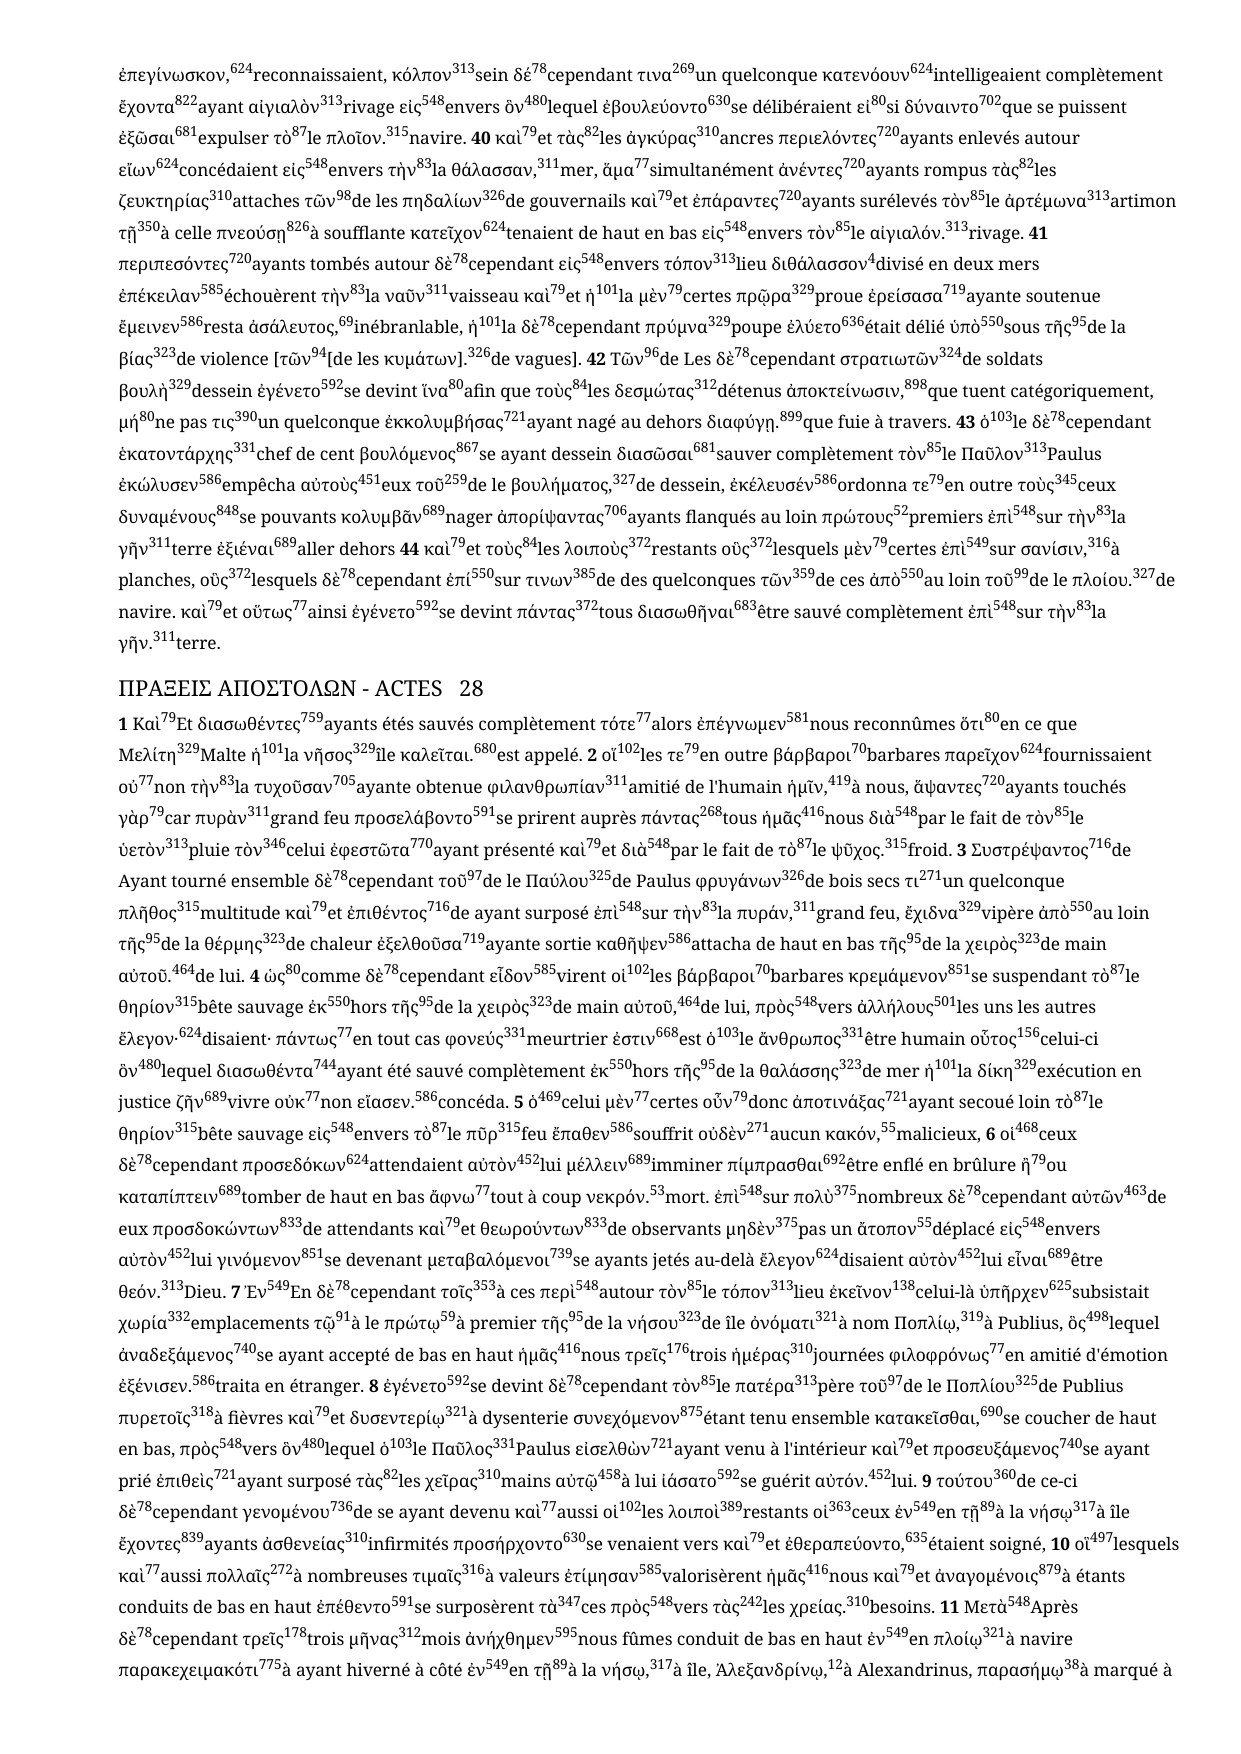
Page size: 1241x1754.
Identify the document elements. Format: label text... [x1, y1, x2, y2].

text 1 Καὶ79Et διασωθέντες759ayants étés sauvés complètement τότε77alors ἐπέγνωμεν581nous reconnûmes ὅτι80en ce que Μελίτη329Malte ἡ101la νῆσος329île καλεῖται.680est appelé. 2 οἵ102les τε79en outre βάρβαροι70barbares παρεῖχον624fournissaient οὐ77non τὴν83la τυχοῦσαν705ayante obtenue φιλανθρωπίαν311amitié de l'humain ἡμῖν,419à nous, ἅψαντες720ayants touchés γὰρ79car πυρὰν311grand feu προσελάβοντο591se prirent auprès πάντας268tous ἡμᾶς416nous διὰ548par le fait de τὸν85le ὑετὸν313pluie τὸν346celui ἐφεστῶτα770ayant présenté καὶ79et διὰ548par le fait de τὸ87le ψῦχος.315froid. 3 Συστρέψαντος716de Ayant tourné ensemble δὲ78cependant τοῦ97de le Παύλου325de Paulus φρυγάνων326de bois secs τι271un quelconque πλῆθος315multitude καὶ79et ἐπιθέντος716de ayant surposé ἐπὶ548sur τὴν83la πυράν,311grand feu, ἔχιδνα329vipère ἀπὸ550au loin τῆς95de la θέρμης323de chaleur ἐξελθοῦσα719ayante sortie καθῆψεν586attacha de haut en bas τῆς95de la χειρὸς323de main αὐτοῦ.464de lui. 4 ὡς80comme δὲ78cependant εἶδον585virent οἱ102les βάρβαροι70barbares κρεμάμενον851se suspendant τὸ87le θηρίον315bête sauvage ἐκ550hors τῆς95de la χειρὸς323de main αὐτοῦ,464de lui, πρὸς548vers ἀλλήλους501les uns les autres ἔλεγον·624disaient· πάντως77en tout cas φονεύς331meurtrier ἐστιν668est ὁ103le ἄνθρωπος331être humain οὗτος156celui-ci ὃν480lequel διασωθέντα744ayant été sauvé complètement ἐκ550hors τῆς95de la θαλάσσης323de mer ἡ101la δίκη329exécution en justice ζῆν689vivre οὐκ77non εἴασεν.586concéda. 5 ὁ469celui μὲν77certes οὖν79donc ἀποτινάξας721ayant secoué loin τὸ87le θηρίον315bête sauvage εἰς548envers τὸ87le πῦρ315feu ἔπαθεν586souffrit οὐδὲν271aucun κακόν,55malicieux, 6 οἱ468ceux δὲ78cependant προσεδόκων624attendaient αὐτὸν452lui μέλλειν689imminer πίμπρασθαι692être enflé en brûlure ἢ79ou καταπίπτειν689tomber de haut en bas ἄφνω77tout à coup νεκρόν.53mort. ἐπὶ548sur πολὺ375nombreux δὲ78cependant αὐτῶν463de eux προσδοκώντων833de attendants καὶ79et θεωρούντων833de observants μηδὲν375pas un ἄτοπον55déplacé εἰς548envers αὐτὸν452lui γινόμενον851se devenant μεταβαλόμενοι739se ayants jetés au-delà ἔλεγον624disaient αὐτὸν452lui εἶναι689être θεόν.313Dieu. 7 Ἐν549En δὲ78cependant τοῖς353à ces περὶ548autour τὸν85le τόπον313lieu ἐκεῖνον138celui-là ὑπῆρχεν625subsistait χωρία332emplacements τῷ91à le πρώτῳ59à premier τῆς95de la νήσου323de île ὀνόματι321à nom Ποπλίῳ,319à Publius, ὃς498lequel ἀναδεξάμενος740se ayant accepté de bas en haut ἡμᾶς416nous τρεῖς176trois ἡμέρας310journées φιλοφρόνως77en amitié d'émotion ἐξένισεν.586traita en étranger. 8 ἐγένετο592se devint δὲ78cependant τὸν85le πατέρα313père τοῦ97de le Ποπλίου325de Publius πυρετοῖς318à fièvres καὶ79et δυσεντερίῳ321à dysenterie συνεχόμενον875étant tenu ensemble κατακεῖσθαι,690se coucher de haut en bas, πρὸς548vers ὃν480lequel ὁ103le Παῦλος331Paulus εἰσελθὼν721ayant venu à l'intérieur καὶ79et προσευξάμενος740se ayant prié ἐπιθεὶς721ayant surposé τὰς82les χεῖρας310mains αὐτῷ458à lui ἰάσατο592se guérit αὐτόν.452lui. 9 τούτου360de ce-ci δὲ78cependant γενομένου736de se ayant devenu καὶ77aussi οἱ102les λοιποὶ389restants οἱ363ceux ἐν549en τῇ89à la νήσῳ317à île ἔχοντες839ayants ἀσθενείας310infirmités προσήρχοντο630se venaient vers καὶ79et ἐθεραπεύοντο,635étaient soigné, 10 οἳ497lesquels καὶ77aussi πολλαῖς272à nombreuses τιμαῖς316à valeurs ἐτίμησαν585valorisèrent ἡμᾶς416nous καὶ79et ἀναγομένοις879à étants conduits de bas en haut ἐπέθεντο591se surposèrent τὰ347ces πρὸς548vers τὰς242les χρείας.310besoins. 11 Μετὰ548Après δὲ78cependant τρεῖς178trois μῆνας312mois ἀνήχθημεν595nous fûmes conduit de bas en haut ἐν549en πλοίῳ321à navire παρακεχειμακότι775à ayant hiverné à côté ἐν549en τῇ89à la νήσῳ,317à île, Ἀλεξανδρίνῳ,12à Alexandrinus, παρασήμῳ38à marqué à côté Διοσκούροις.318à Dioscures. 12 καὶ79et καταχθέντες759ayants étés menés de haut en bas εἰς548envers Συρακούσας310Syracuse ἐπεμείναμεν581nous restâmes sur ἡμέρας310journées τρεῖς,176trois, 13 ὅθεν77d'où περιελόντες720ayants enlevés autour κατηντήσαμεν581nous atteignîmes à l'encontre εἰς548envers Ῥήγιον.315Regium. καὶ79et μετὰ548après μίαν177une ἡμέραν311journée ἐπιγενομένου734de se ayant arrivé sur νότου325de sud δευτεραῖοι70secondaires jours ἤλθομεν581nous vînmes εἰς548envers Ποτιόλους,312Puteoli, 14 οὗ77où εὑρόντες720ayants trouvés ἀδελφοὺς312frères παρεκλήθημεν595nous fûmes appelé à côté παρ᾽549à côté αὐτοῖς457à eux ἐπιμεῖναι681rester sur ἡμέρας310journées ἑπτά·176sept· καὶ79et οὕτως77ainsi εἰς548envers τὴν83la Ῥώμην311Rome ἤλθαμεν.581nous vînmes. 15 κἀκεῖθεν77et de là οἱ102les ἀδελφοὶ330frères ἀκούσαντες720ayants écoutés τὰ347ces περὶ550autour ἡμῶν423de nous ἦλθαν585vinrent εἰς548envers ἀπάντησιν311rencontre de loin ἡμῖν419à nous ἄχρι552jusqu'à l'extrémité Ἀππίου325de Appius φόρου327de Forum καὶ79et Τριῶν188de Trois ταβερνῶν,322de tavernes, οὓς479lesquels ἰδὼν721ayant vu ὁ103le Παῦλος331Paulus εὐχαριστήσας721ayant rendu grâce τῷ91à le θεῷ319à Dieu ἔλαβεν586prit θάρσος.315courage. 16 Ὅτε80Lorsque δὲ78cependant εἰσήλθομεν581nous vînmes à l'intérieur εἰς548envers Ῥώμην,311Rome, ἐπετράπη600fut permis τῷ91à le Παύλῳ319à Paulus μένειν689rester καθ᾽548selon ἑαυτὸν528lui-même σὺν549avec τῷ91à le φυλάσσοντι828à gardiennant αὐτὸν452lui στρατιώτῃ.319à soldat. 17 Ἐγένετο592Se devint δὲ78cependant μετὰ548après ἡμέρας310journées τρεῖς176trois συγκαλέσασθαι682se appeler ensemble αὐτὸν452lui τοὺς345ceux ὄντας821étants τῶν96de les Ἰουδαίων64de Ioudaiens πρώτους·52premiers· συνελθόντων715de ayants venus ensemble δὲ78cependant αὐτῶν463de eux ἔλεγεν625disait πρὸς548vers αὐτούς·451eux· ἐγώ,431moi, ἄνδρες336hommes ἀδελφοί,336frères, οὐδὲν375aucun ἐναντίον55à l'encontre ποιήσας721ayant fait τῷ91à le λαῷ319à peuple ἢ79ou τοῖς92à les ἔθεσιν320à coutumes τοῖς92à les πατρῴοις11à paternels δέσμιος331lié ἐξ550hors Ἱεροσολύμων326de Ierosoluma παρεδόθην596je fus livré εἰς548envers τὰς82les χεῖρας310mains τῶν96de les Ῥωμαίων,64de Romains, 18 οἵτινες497lesquels des quelconques ἀνακρίναντές720ayants jugés de bas en haut με417moi ἐβούλοντο630se avaient dessein ἀπολῦσαι681délier au loin διὰ548par le fait de τὸ348ce μηδεμίαν267pas une αἰτίαν311cause θανάτου325de trépas ὑπάρχειν689subsister ἐν549en ἐμοί.420à moi. 19 ἀντιλεγόντων833de contredisants δὲ78cependant τῶν96de les Ἰουδαίων64de Ioudaiens ἠναγκάσθην596je fus contraint ἐπικαλέσασθαι682se surnommer Καίσαρα313Kaesar οὐχ77non ὡς80comme τοῦ99de le ἔθνους327de ethnie μου424de moi ἔχων840ayant τι375un quelconque κατηγορεῖν.689accuser. 20 διὰ548par le fait de ταύτην136celle-ci οὖν79donc τὴν83la αἰτίαν311cause παρεκάλεσα582j'appelai à côté ὑμᾶς436vous ἰδεῖν681voir καὶ79et προσλαλῆσαι,681bavarder auprès, ἕνεκεν552à cause γὰρ79car τῆς95de la ἐλπίδος323de espérance τοῦ97de le Ἰσραὴλ325de Israël τὴν83la ἅλυσιν311chaîne ταύτην136celle-ci περίκειμαι.676je suis couché autour. 21 οἱ468ceux δὲ78cependant πρὸς548vers αὐτὸν452lui εἶπαν·585dirent· ἡμεῖς430nous οὔτε79ni γράμματα314lettres περὶ550autour σοῦ442de toi ἐδεξάμεθα587nous nous acceptâmes ἀπὸ550au loin τῆς95de la Ἰουδαίας323de Ioudaia οὔτε79ni παραγενόμενός740se ayant devenu à côté τις390un quelconque τῶν96de les ἀδελφῶν324de frères ἀπήγγειλεν586rapporta annonce ἢ79ou ἐλάλησέν586bavarda τι375un quelconque περὶ550autour σοῦ442de toi πονηρόν.55méchant. 22 ἀξιοῦμεν663nous jugeons digne δὲ78cependant παρὰ550à côté σοῦ442de toi ἀκοῦσαι681écouter ἃ481lesquels φρονεῖς,666tu penses, περὶ550autour μὲν340certes γὰρ79car τῆς95de la αἱρέσεως323de hérésie ταύτης148de celle-ci γνωστὸν49connu ἡμῖν419à nous ἐστιν668est ὅτι80en ce que πανταχοῦ77partout ἀντιλέγεται.680est contredit. 23 Ταξάμενοι739Se ayants ordonnancés δὲ78cependant αὐτῷ458à lui ἡμέραν311journée ἦλθον585vinrent πρὸς548vers αὐτὸν452lui εἰς548envers τὴν83la ξενίαν311étrangeté πλείονες70plus nombreusement οἷς485à lesquels ἐξετίθετο631se exposait διαμαρτυρόμενος867se passant témoignage τὴν83la βασιλείαν311royauté τοῦ97de le θεοῦ,325de Dieu, πείθων840persuadant τε79en outre αὐτοὺς451eux περὶ550autour τοῦ97de le Ἰησοῦ325de Iésous ἀπό550au loin τε79en outre τοῦ97de le νόμου325de loi Μωϋσέως325de Môusês καὶ79et τῶν96de les προφητῶν,324de prophètes, ἀπὸ547au loin πρωῒ77matinalement ἕως552jusqu'à ce que ἑσπέρας.323de soirée. 24 καὶ79et οἱ363ceux μὲν79certes ἐπείθοντο635étaient persuadé τοῖς353à ces λεγομένοις,881à étants dits, οἱ363ceux δὲ78cependant ἠπίστουν·624croyaient pas· 25 ἀσύμφωνοι46sans consonances de voix δὲ78cependant ὄντες839étants πρὸς548vers ἀλλήλους501les uns les autres ἀπελύοντο630se déliaient au loin εἰπόντος716de ayant dit τοῦ97de le Παύλου325de Paulus ῥῆμα315oral ἕν,181un, ὅτι80en ce que καλῶς77bellement τὸ105le πνεῦμα333souffle τὸ105le ἅγιον24saint ἐλάλησεν586bavarda διὰ550par Ἠσαΐου325de Ésaïa τοῦ97de le προφήτου325de prophète πρὸς548vers τοὺς84les πατέρας312pères ὑμῶν441de vous 26 λέγων·840disant· πορεύθητι563sois allé πρὸς548vers τὸν85le λαὸν313peuple τοῦτον138celui-ci καὶ79et εἰπόν·554dis· ἀκοῇ317à ouïe ἀκούσετε603vous écouterez καὶ79et οὐ77non μὴ77ne pas συνῆτε896que vous compreniez καὶ79et βλέποντες839regardants βλέψετε603vous regarderez καὶ79et οὐ77non μὴ77ne pas ἴδητε·896que vous voyiez· 27 ἐπαχύνθη600fut épaissi γὰρ79car ἡ101la καρδία329coeur τοῦ97de le λαοῦ325de peuple τούτου150de celui-ci καὶ79et τοῖς252à les ὠσὶν320à oreilles βαρέως77lourdement ἤκουσαν585écoutèrent καὶ79et τοὺς84les ὀφθαλμοὺς312yeux αὐτῶν463de eux ἐκάμμυσαν·585fermèrent de haut en bas· μήποτε80de peur que ἴδωσιν898que voient τοῖς250à les ὀφθαλμοῖς318à yeux καὶ79et τοῖς252à les ὠσὶν320à oreilles ἀκούσωσιν898que écoutent καὶ79et τῇ249à la καρδίᾳ317à coeur συνῶσιν898que comprennent καὶ79et ἐπιστρέψωσιν,898que tournent sur, καὶ79et ἰάσομαι608je me guérirai αὐτούς.451eux. 28 γνωστὸν49connu οὖν79donc ἔστω572soit ὑμῖν438à vous ὅτι80en ce que τοῖς92à les ἔθνεσιν320à ethnies ἀπεστάλη600fut envoyé τοῦτο158ce-ci τὸ105le σωτήριον73salut τοῦ97de le θεοῦ·325de Dieu· αὐτοὶ468eux καὶ79et ἀκούσονται.611se écouteront. 29 30 Ἐνέμεινεν586Resta dans δὲ78cependant διετίαν311deux années ὅλην267toute entière ἐν549en ἰδίῳ123à en propre μισθώματι321à location καὶ79et ἀπεδέχετο631se acceptait loin πάντας372tous τοὺς345ceux εἰσπορευομένους848se allants à l'intérieur πρὸς548vers αὐτόν,452lui, 31 κηρύσσων840annonçant τὴν83la βασιλείαν311royauté τοῦ97de le θεοῦ325de Dieu καὶ79et διδάσκων840enseignant τὰ347ces περὶ550autour τοῦ97de le κυρίου325de Maître Ἰησοῦ325de Iésous Χριστοῦ325de Christ μετὰ550avec πάσης279de toute παρρησίας323de oralité franche ἀκωλύτως.77sans empêchement. [118, 707, 1181, 1682]
text 1 Ὡς80Comme δὲ78cependant ἐκρίθη600fut jugé τοῦ360de ce ἀποπλεῖν689naviguer au loin ἡμᾶς416nous εἰς548envers τὴν83la Ἰταλίαν,311Italie, παρεδίδουν624livraient τόν85le τε79en outre Παῦλον313Paulus καί79et τινας268des quelconques ἑτέρους114autres-différents δεσμώτας312détenus ἑκατοντάρχῃ319à chef de cent ὀνόματι321à nom Ἰουλίῳ319à Ioulios σπείρης323de spirale Σεβαστῆς.14de Vénérable. 2 ἐπιβάντες720ayants surmontés δὲ78cependant πλοίῳ321à navire Ἀδραμυττηνῷ12à Adramytte μέλλοντι830à imminant πλεῖν689naviguer εἰς548envers τοὺς84les κατὰ548selon τὴν83la Ἀσίαν311Asie τόπους312lieux ἀνήχθημεν595nous fûmes conduit de bas en haut ὄντος834de étant σὺν549avec ἡμῖν419à nous Ἀριστάρχου325de Aristarque Μακεδόνος325de Macédonien Θεσσαλονικέως.325de Thessalonicien. 3 τῇ89à la τε79en outre ἑτέρᾳ376à autre-différente κατήχθημεν595nous fûmes mené de haut en bas εἰς548envers Σιδῶνα,311Sidon, φιλανθρώπως77en amitié de l'humain τε79en outre ὁ103le Ἰούλιος331Ioulios τῷ91à le Παύλῳ319à Paulus χρησάμενος740se ayant utilisé ἐπέτρεψεν586permit πρὸς548vers τοὺς244les φίλους52amis πορευθέντι748à ayant été allé ἐπιμελείας323de soin τυχεῖν.681obtenir. 4 κἀκεῖθεν77et de là ἀναχθέντες759ayants étés conduits de bas en haut ὑπεπλεύσαμεν581nous naviguâmes sous τὴν83la Κύπρον311Chypre διὰ548par le fait de τὸ348ce τοὺς84les ἀνέμους312vents εἶναι689être ἐναντίους,31aux encontres, 5 τό87le τε79en outre πέλαγος315haute mer τὸ348ce κατὰ548selon τὴν83la Κιλικίαν311Cilicie καὶ79et Παμφυλίαν311Pamphylie διαπλεύσαντες720ayants navigués à travers κατήλθομεν581nous vînmes de haut en bas εἰς548envers Μύρα314Myra τῆς95de la Λυκίας.323de Lycie. 6 Κἀκεῖ77Et là εὑρὼν721ayant trouvé ὁ103le ἑκατοντάρχης331chef de cent πλοῖον315navire Ἀλεξανδρῖνον6Alexandrinus πλέον824naviguant εἰς548envers τὴν83la Ἰταλίαν311Italie ἐνεβίβασεν586fit embarquer ἡμᾶς416nous εἰς548envers αὐτό.454lui. 7 ἐν549en ἱκαναῖς7à assez-importantes δὲ78cependant ἡμέραις316à journées βραδυπλοοῦντες839naviguants lentement καὶ79et μόλις77laborieusement γενόμενοι739se ayants devenus κατὰ548selon τὴν83la Κνίδον,311Knidos, μὴ77ne pas προσεῶντος834de concédant vers ἡμᾶς416nous τοῦ97de le ἀνέμου325de vent ὑπεπλεύσαμεν581nous naviguâmes sous τὴν83la Κρήτην311Crète κατὰ548selon Σαλμώνην,311Salmone, 8 μόλις77laborieusement τε79en outre παραλεγόμενοι866se côtoyants αὐτὴν450elle ἤλθομεν581nous vînmes εἰς548envers τόπον313lieu τινὰ269un quelconque καλούμενον875étant appelé Καλοὺς3Beaux λιμένας312ports ᾧ486à lequel ἐγγὺς77proche πόλις329cité ἦν625était Λασαία.329Lasaia. 9 Ἱκανοῦ16de Assez-important δὲ78cependant χρόνου325de temps διαγενομένου734de se ayant devenu au travers καὶ79et ὄντος834de étant ἤδη77déjà ἐπισφαλοῦς42de prompt à chute τοῦ97de le πλοὸς325de navigation διὰ548par le fait de τὸ348ce καὶ77aussi τὴν83la νηστείαν311jeûne ἤδη77déjà παρεληλυθέναι686avoir passé à côté παρῄνει625exhortait ὁ103le Παῦλος331Paulus 10 λέγων840disant αὐτοῖς·457à eux· ἄνδρες,336hommes, θεωρῶ664j'observe ὅτι80en ce que μετὰ550avec ὕβρεως323de brutalité καὶ79et πολλῆς279de nombreuse ζημίας323de dommage οὐ77non μόνον77seulement τοῦ99de le φορτίου327de charge καὶ79et τοῦ99de le πλοίου327de navire ἀλλὰ79mais καὶ77aussi τῶν94de les ψυχῶν322de âmes ἡμῶν423de nous μέλλειν689imminer ἔσεσθαι685se avoir à être τὸν85le πλοῦν.313navigation. 11 ὁ103le δὲ78cependant ἑκατοντάρχης331chef de cent τῷ91à le κυβερνήτῃ319à pilote καὶ79et τῷ91à le ναυκλήρῳ319à nautonier μᾶλλον77davantage ἐπείθετο636était persuadé ἢ79ou τοῖς353à ces ὑπὸ550sous Παύλου325de Paulus λεγομένοις.881à étants dits. 12 ἀνευθέτου42de pas bien placé δὲ78cependant τοῦ97de le λιμένος325de port ὑπάρχοντος834de subsistant πρὸς548vers παραχειμασίαν311hivernage à côté οἱ102les πλείονες70plus nombreusement ἔθεντο591se posèrent βουλὴν311dessein ἀναχθῆναι683être conduit de bas en haut ἐκεῖθεν,77de là, εἴ80si πως77en quelque manière δύναιντο702que se puissent καταντήσαντες720ayants atteints à l'encontre εἰς548envers Φοίνικα313Foinikas παραχειμάσαι681hiverner à côté λιμένα313port τῆς95de la Κρήτης323de Crète βλέποντα822regardant κατὰ548selon λίβα313sud-ouest καὶ79et κατὰ548selon χῶρον.313nord-ouest. 13 Ὑποπνεύσαντος716de Ayant soufflé en dessous δὲ78cependant νότου325de sud δόξαντες720ayants estimés τῆς95de la προθέσεως323de proposition κεκρατηκέναι,686avoir saisi avec force, ἄραντες720ayants levés ἆσσον77de près παρελέγοντο630se côtoyaient τὴν83la Κρήτην.311Crète. 14 μετ᾽548après οὐ77non πολὺ375nombreux δὲ78cependant ἔβαλεν586jeta κατ᾽550contre αὐτῆς462de elle ἄνεμος331vent τυφωνικὸς22typhonien ὁ364celui καλούμενος891étant appelé εὐρακύλων·331Eurakulon· 15 συναρπασθέντος756de ayant été ravi avec δὲ78cependant τοῦ99de le πλοίου327de navire καὶ79et μὴ77ne pas δυναμένου863de se pouvant ἀντοφθαλμεῖν689voir contre τῷ91à le ἀνέμῳ319à vent ἐπιδόντες720ayants donnés de surcroît ἐφερόμεθα.632nous étions porté. 16 νησίον315îlot δέ78cependant τι271un quelconque ὑποδραμόντες720ayants courus sous καλούμενον877étant appelé Καῦδα315Κauda ἰσχύσαμεν581nous eûmes la ténacité μόλις77laborieusement περικρατεῖς46forts autour γενέσθαι682se devenir τῆς95de la σκάφης,323de barque, 17 ἣν478laquelle ἄραντες720ayants levés βοηθείαις316à aides ἐχρῶντο630se utilisaient ὑποζωννύντες839ceignants au dessous τὸ87le πλοῖον,315navire, φοβούμενοί866se effrayants τε79en outre μὴ80ne pas εἰς548envers τὴν83la Σύρτιν311Syrte ἐκπέσωσιν,898que tombent dehors, χαλάσαντες720ayants lâchés τὸ87le σκεῦος,315ustensile, οὕτως77ainsi ἐφέροντο.635étaient porté. 18 σφοδρῶς77en véhémence δὲ78cependant χειμαζομένων884de étants tempêtés ἡμῶν423de nous τῇ350à celle ἑξῆς77suivant ἐκβολὴν311éjection ἐποιοῦντο630se faisaient 19 καὶ79et τῇ89à la τρίτῃ57à troisième αὐτόχειρες70de leurs propres mains τὴν83la σκευὴν311équipement τοῦ99de le πλοίου327de navire ἔρριψαν.585flanquèrent. 20 μήτε79et ni δὲ78cependant ἡλίου325de soleil μήτε79et ni ἄστρων326de astres ἐπιφαινόντων835de brillants sur ἐπὶ548sur πλείονας1plus nombreusement ἡμέρας,310journées, χειμῶνός325de tempête hivernale τε79en outre οὐκ77non ὀλίγου384de peu ἐπικειμένου,861de se couchant sur, λοιπὸν77pour le reste περιῃρεῖτο636était enlevé autour ἐλπὶς329espérance πᾶσα285toute τοῦ360de ce σῴζεσθαι692être sauvé ἡμᾶς.416nous. 21 Πολλῆς279de Nombreuse τε79en outre ἀσιτίας323de abstinence de froment ὑπαρχούσης832de subsistante τότε77alors σταθεὶς760ayant été dressé ὁ103le Παῦλος331Paulus ἐν549en μέσῳ61à au milieu αὐτῶν463de eux εἶπεν·586dit· ἔδει625attachait de lien μέν,77certes, ὦ304O ἄνδρες,336hommes, πειθαρχήσαντάς706ayants obéis à l'autorité μοι420à moi μὴ77ne pas ἀνάγεσθαι692être conduit de bas en haut ἀπὸ550au loin τῆς95de la Κρήτης323de Crète κερδῆσαί681gagner τε79en outre τὴν83la ὕβριν311brutalité ταύτην136celle-ci καὶ79et τὴν83la ζημίαν.311dommage. 22 καὶ79et τὰ347ces νῦν77maintenant παραινῶ664j'exhorte ὑμᾶς436vous εὐθυμεῖν·689être bien en fureur· ἀποβολὴ329rejet au loin γὰρ79car ψυχῆς323de âme οὐδεμία285aucune ἔσται612se sera ἐξ550hors ὑμῶν441de vous πλὴν552toutefois τοῦ99de le πλοίου.327de navire. 23 παρέστη586dressa à côté γάρ79car μοι420à moi ταύτῃ142à celle-ci τῇ89à la νυκτὶ317à nuit τοῦ97de le θεοῦ,325de Dieu, οὗ492de lequel εἰμι664je suis [ἐγὼ]431[moi] ᾧ486à lequel καὶ77aussi λατρεύω,664j'adore, ἄγγελος331messager 24 λέγων·840disant· μὴ77ne pas φοβοῦ,574te effraie, Παῦλε,337Paulus, Καίσαρί319à Kaesar σε437toi δεῖ668attache de lien παραστῆναι,681dresser à côté, καὶ79et ἰδοὺ306voici κεχάρισταί648s'a fait grâce σοι439à toi ὁ103le θεὸς331Dieu πάντας372tous τοὺς345ceux πλέοντας821naviguants μετὰ550avec σοῦ.442de toi. 25 διὸ79c'est pourquoi εὐθυμεῖτε,569soyez bien en fureur, ἄνδρες·336hommes· πιστεύω664je crois γὰρ79car τῷ91à le θεῷ319à Dieu ὅτι80en ce que οὕτως77ainsi ἔσται612se sera καθ᾽548selon ὃν295lequel τρόπον313manière λελάληταί654a été bavardé μοι.420à moi. 26 εἰς548envers νῆσον311île δέ78cependant τινα267une quelconque δεῖ668attache de lien ἡμᾶς416nous ἐκπεσεῖν.681tomber dehors. 27 Ὡς80Comme δὲ78cependant τεσσαρεσκαιδεκάτη212quatorzième νὺξ329nuit ἐγένετο592se devint διαφερομένων884de étants différés ἡμῶν423de nous ἐν549en τῷ91à le Ἀδρίᾳ,319à Adriatique, κατὰ548selon μέσον55au milieu τῆς95de la νυκτὸς323de nuit ὑπενόουν624soupçonnaient οἱ102les ναῦται330matelots προσάγειν689amener τινὰ267une quelconque αὐτοῖς457à eux χώραν.311région. 28 καὶ79et βολίσαντες720ayants sondés εὗρον585trouvèrent ὀργυιὰς310orgyies εἴκοσι,176vingt, βραχὺ6court δὲ78cependant διαστήσαντες720ayants dressés à travers καὶ79et πάλιν77de nouveau βολίσαντες720ayants sondés εὗρον585trouvèrent ὀργυιὰς310orgyies δεκαπέντε·176quinze· 29 φοβούμενοί866se effrayants τε79en outre μή80ne pas που77quelque part où κατὰ548selon τραχεῖς3raboteux τόπους312lieux ἐκπέσωμεν,894que nous tombions dehors, ἐκ550hors πρύμνης323de poupe ῥίψαντες720ayants flanqués ἀγκύρας310ancres τέσσαρας176quatre ηὔχοντο630se souhaitaient ἡμέραν311journée γενέσθαι.682se devenir. 30 Τῶν96de Les δὲ78cependant ναυτῶν324de matelots ζητούντων833de cherchants φυγεῖν681fuir ἐκ550hors τοῦ99de le πλοίου327de navire καὶ79et χαλασάντων715de ayants lâchés τὴν83la σκάφην311barque εἰς548envers τὴν83la θάλασσαν311mer προφάσει317à apparence en avant ὡς80comme ἐκ550hors πρῴρης323de proue ἀγκύρας310ancres μελλόντων833de imminants ἐκτείνειν,689étendre, 31 εἶπεν586dit ὁ103le Παῦλος331Paulus τῷ91à le ἑκατοντάρχῃ319à chef de cent καὶ79et τοῖς90à les στρατιώταις·318à soldats· ἐὰν80si le cas échéant μὴ77ne pas οὗτοι363ceux-ci μείνωσιν898que restent ἐν549en τῷ93à le πλοίῳ,321à navire, ὑμεῖς447vous σωθῆναι683être sauvé οὐ77non δύνασθε.671vous vous pouvez. 32 τότε77alors ἀπέκοψαν585coupèrent au loin οἱ102les στρατιῶται330soldats τὰ86les σχοινία314cordages τῆς95de la σκάφης323de barque καὶ79et εἴασαν585concédèrent αὐτὴν450elle ἐκπεσεῖν.681tomber dehors. 33 Ἄχρι80Jusqu'à l'extrémité δὲ78cependant οὗ494de lequel ἡμέρα329journée ἤμελλεν625imminait γίνεσθαι,690se devenir, παρεκάλει625appelait à côté ὁ103le Παῦλος331Paulus ἅπαντας372en totalités μεταλαβεῖν681prendre avec au-delà τροφῆς323de nourriture λέγων·840disant· τεσσαρεσκαιδεκάτην201quatorzième σήμερον77aujourd'hui ἡμέραν311journée προσδοκῶντες839attendants ἄσιτοι70sans froments διατελεῖτε665vous parachevez μηθὲν375pas un προσλαβόμενοι.739se ayants pris auprès. 34 διὸ79c'est pourquoi παρακαλῶ664j'appelle à côté ὑμᾶς436vous μεταλαβεῖν681prendre avec au-delà τροφῆς·323de nourriture· τοῦτο366ce-ci γὰρ79car πρὸς550vers τῆς95de la ὑμετέρας440de votre σωτηρίας323de sauvetage ὑπάρχει,668subsiste, οὐδενὸς384de aucun γὰρ79car ὑμῶν441de vous θρὶξ329cheveu ἀπὸ550au loin τῆς95de la κεφαλῆς323de tête ἀπολεῖται.612se perdra au loin. 35 εἴπας721ayant dit δὲ78cependant ταῦτα347ces-ci καὶ79et λαβὼν721ayant pris ἄρτον313pain εὐχαρίστησεν586rendit grâce τῷ91à le θεῷ319à Dieu ἐνώπιον552en devant πάντων383de tous καὶ79et κλάσας721ayant cassé ἤρξατο592se origina ἐσθίειν.689manger. 36 εὔθυμοι46biens en fureurs δὲ78cependant γενόμενοι739se ayants devenus πάντες389tous καὶ77aussi αὐτοὶ468eux προσελάβοντο591se prirent auprès τροφῆς.323de nourriture. 37 ἤμεθα626nous nous étions δὲ78cependant αἱ100les πᾶσαι284toutes ψυχαὶ328âmes ἐν549en τῷ93à le πλοίῳ321à navire διακόσιαι68deux cents ἑβδομήκοντα68soixante-dix ἕξ.68six. 38 κορεσθέντες759ayants étés rassasiés δὲ78cependant τροφῆς323de nourriture ἐκούφιζον624allégeaient τὸ87le πλοῖον315navire ἐκβαλλόμενοι866se éjectants τὸν85le σῖτον313froment εἰς548envers τὴν83la θάλασσαν.311mer. 39 Ὅτε80Lorsque δὲ78cependant ἡμέρα329journée ἐγένετο,592se devint, τὴν83la γῆν311terre οὐκ77non ἐπεγίνωσκον,624reconnaissaient, κόλπον313sein δέ78cependant τινα269un quelconque κατενόουν624intelligeaient complètement ἔχοντα822ayant αἰγιαλὸν313rivage εἰς548envers ὃν480lequel ἐβουλεύοντο630se délibéraient εἰ80si δύναιντο702que se puissent ἐξῶσαι681expulser τὸ87le πλοῖον.315navire. 40 καὶ79et τὰς82les ἀγκύρας310ancres περιελόντες720ayants enlevés autour εἴων624concédaient εἰς548envers τὴν83la θάλασσαν,311mer, ἅμα77simultanément ἀνέντες720ayants rompus τὰς82les ζευκτηρίας310attaches τῶν98de les πηδαλίων326de gouvernails καὶ79et ἐπάραντες720ayants surélevés τὸν85le ἀρτέμωνα313artimon τῇ350à celle πνεούσῃ826à soufflante κατεῖχον624tenaient de haut en bas εἰς548envers τὸν85le αἰγιαλόν.313rivage. 41 περιπεσόντες720ayants tombés autour δὲ78cependant εἰς548envers τόπον313lieu διθάλασσον4divisé en deux mers ἐπέκειλαν585échouèrent τὴν83la ναῦν311vaisseau καὶ79et ἡ101la μὲν79certes πρῷρα329proue ἐρείσασα719ayante soutenue ἔμεινεν586resta ἀσάλευτος,69inébranlable, ἡ101la δὲ78cependant πρύμνα329poupe ἐλύετο636était délié ὑπὸ550sous τῆς95de la βίας323de violence [τῶν94[de les κυμάτων].326de vagues]. 42 Τῶν96de Les δὲ78cependant στρατιωτῶν324de soldats βουλὴ329dessein ἐγένετο592se devint ἵνα80afin que τοὺς84les δεσμώτας312détenus ἀποκτείνωσιν,898que tuent catégoriquement, μή80ne pas τις390un quelconque ἐκκολυμβήσας721ayant nagé au dehors διαφύγῃ.899que fuie à travers. 43 ὁ103le δὲ78cependant ἑκατοντάρχης331chef de cent βουλόμενος867se ayant dessein διασῶσαι681sauver complètement τὸν85le Παῦλον313Paulus ἐκώλυσεν586empêcha αὐτοὺς451eux τοῦ259de le βουλήματος,327de dessein, ἐκέλευσέν586ordonna τε79en outre τοὺς345ceux δυναμένους848se pouvants κολυμβᾶν689nager ἀπορίψαντας706ayants flanqués au loin πρώτους52premiers ἐπὶ548sur τὴν83la γῆν311terre ἐξιέναι689aller dehors 44 καὶ79et τοὺς84les λοιποὺς372restants οὓς372lesquels μὲν79certes ἐπὶ549sur σανίσιν,316à planches, οὓς372lesquels δὲ78cependant ἐπί550sur τινων385de des quelconques τῶν359de ces ἀπὸ550au loin τοῦ99de le πλοίου.327de navire. καὶ79et οὕτως77ainsi ἐγένετο592se devint πάντας372tous διασωθῆναι683être sauvé complètement ἐπὶ548sur τὴν83la γῆν.311terre. [118, 59, 1181, 655]
text ΠΡΑΞΕΙΣ ΑΠΟΣΤΟΛΩΝ - ACTES 28 [118, 673, 1181, 703]
